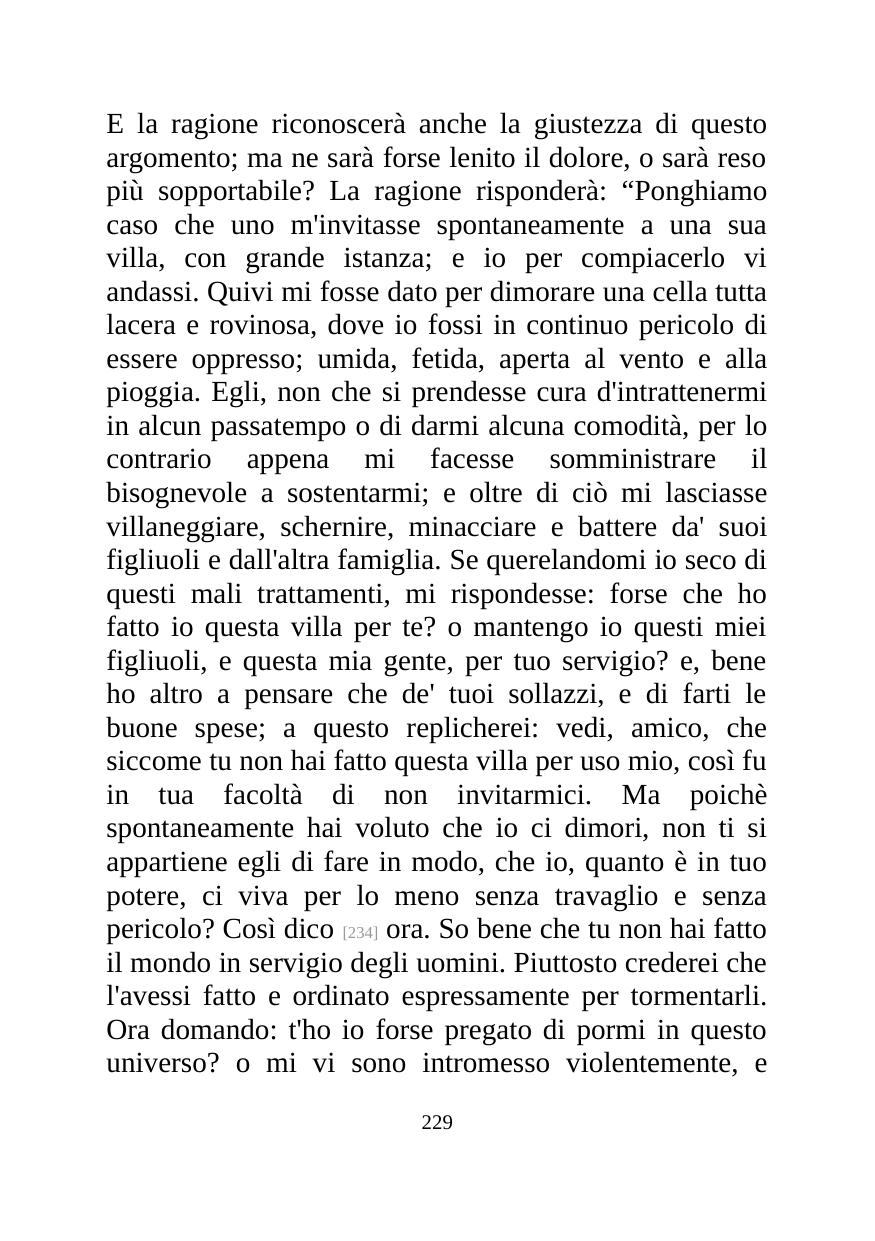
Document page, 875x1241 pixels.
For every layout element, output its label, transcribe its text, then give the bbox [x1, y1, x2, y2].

text E la ragione riconoscerà anche la giustezza di questo argomento; ma ne sarà forse lenito il dolore, o sarà reso più sopportabile? La ragione risponderà: “Ponghiamo caso che uno m'invitasse spontaneamente a una sua villa, con grande istanza; e io per compiacerlo vi andassi. Quivi mi fosse dato per dimorare una cella tutta lacera e rovinosa, dove io fossi in continuo pericolo di essere oppresso; umida, fetida, aperta al vento e alla pioggia. Egli, non che si prendesse cura d'intrattenermi in alcun passatempo o di darmi alcuna comodità, per lo contrario appena mi facesse somministrare il bisognevole a sostentarmi; e oltre di ciò mi lasciasse villaneggiare, schernire, minacciare e battere da' suoi figliuoli e dall'altra famiglia. Se querelandomi io seco di questi mali trattamenti, mi rispondesse: forse che ho fatto io questa villa per te? o mantengo io questi miei figliuoli, e questa mia gente, per tuo servigio? e, bene ho altro a pensare che de' tuoi sollazzi, e di farti le buone spese; a questo replicherei: vedi, amico, che siccome tu non hai fatto questa villa per uso mio, così fu in tua facoltà di non invitarmici. Ma poichè spontaneamente hai voluto che io ci dimori, non ti si appartiene egli di fare in modo, che io, quanto è in tuo potere, ci viva per lo meno senza travaglio e senza pericolo? Così dico [234] ora. So bene che tu non hai fatto il mondo in servigio degli uomini. Piuttosto crederei che l'avessi fatto e ordinato espressamente per tormentarli. Ora domando: t'ho io forse pregato di pormi in questo universo? o mi vi sono intromesso violentemente, e [106, 106, 768, 1079]
